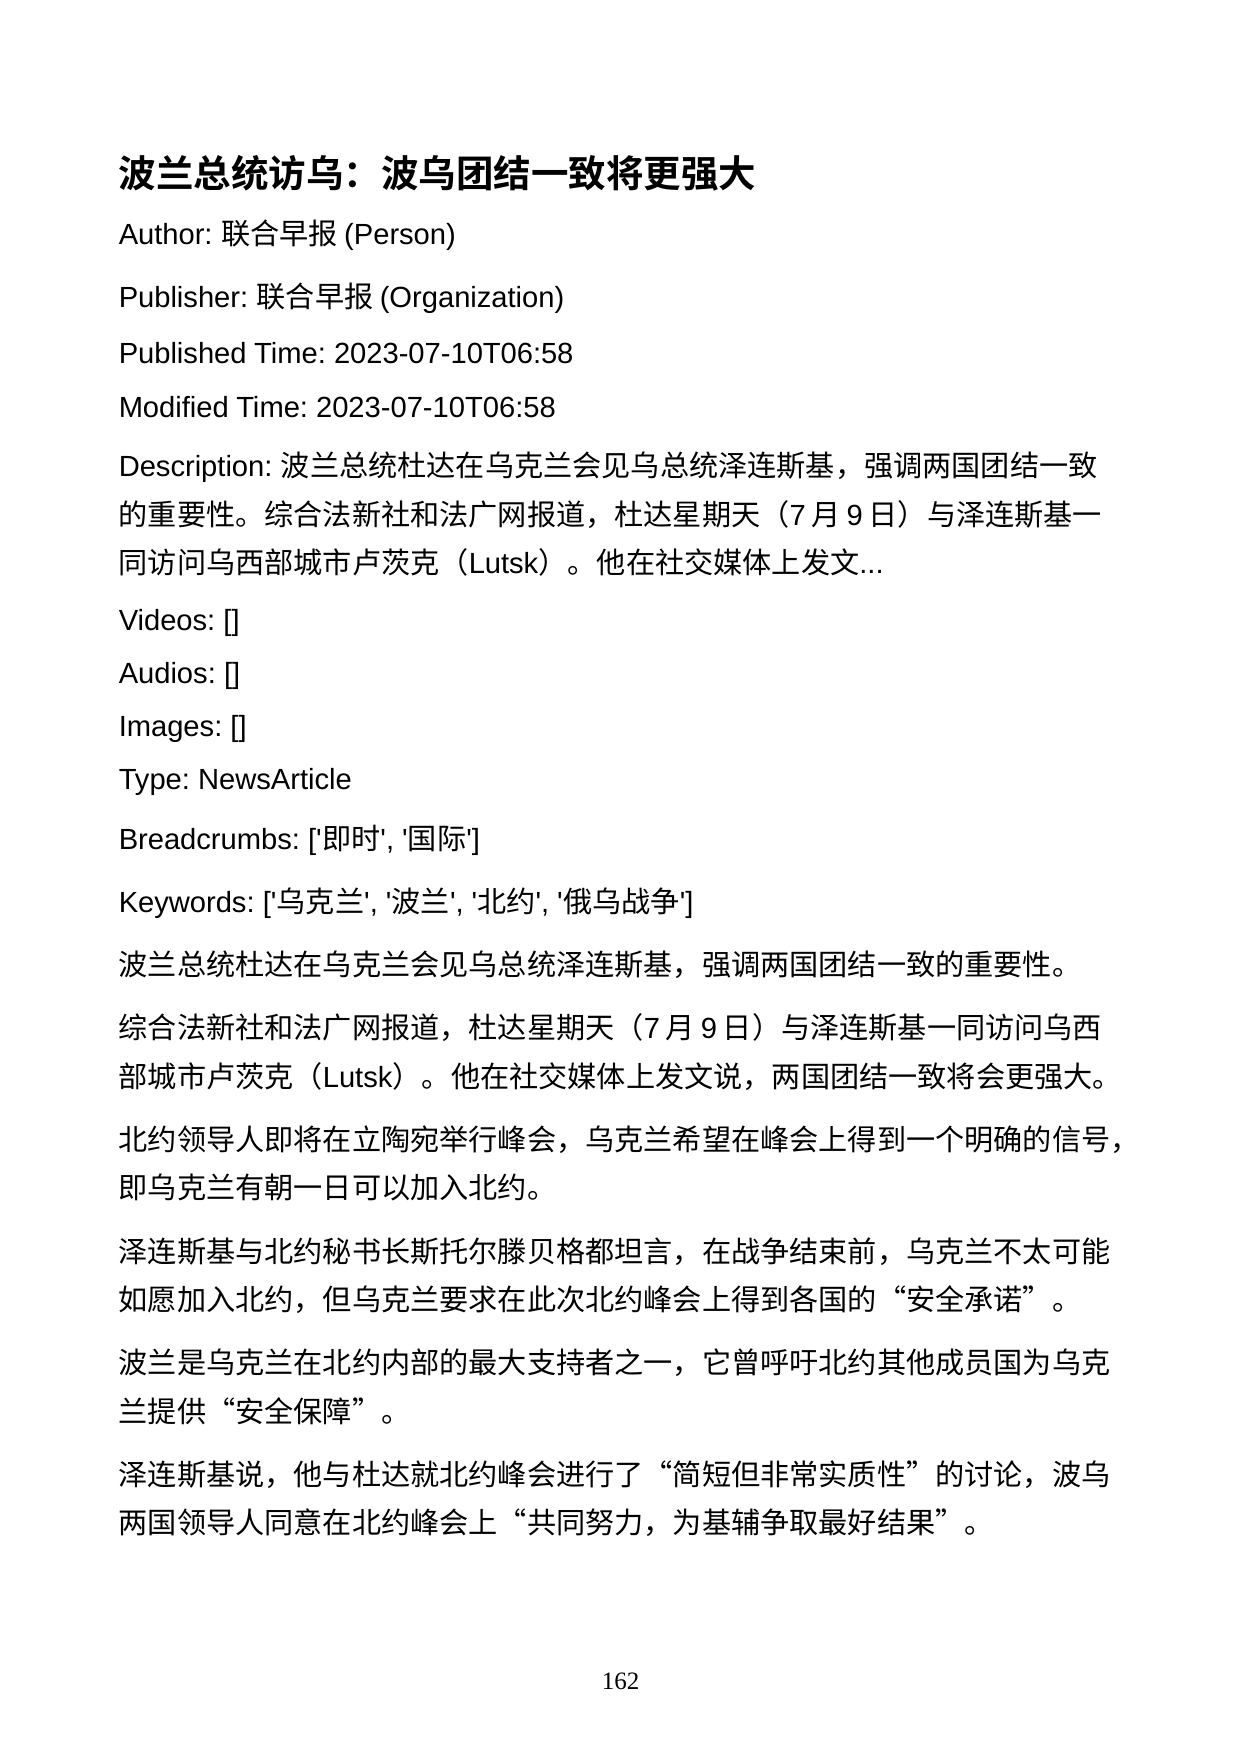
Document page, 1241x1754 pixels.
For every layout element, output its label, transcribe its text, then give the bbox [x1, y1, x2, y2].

text Videos: [] [118, 603, 1122, 637]
text 泽连斯基说，他与杜达就北约峰会进行了“简短但非常实质性”的讨论，波乌两国领导人同意在北约峰会上“共同努力，为基辅争取最好结果”。 [118, 1452, 1122, 1542]
text 北约领导人即将在立陶宛举行峰会，乌克兰希望在峰会上得到一个明确的信号，即乌克兰有朝一日可以加入北约。 [118, 1117, 1122, 1207]
text Modified Time: 2023-07-10T06:58 [118, 390, 1122, 423]
text 泽连斯基与北约秘书长斯托尔滕贝格都坦言，在战争结束前，乌克兰不太可能如愿加入北约，但乌克兰要求在此次北约峰会上得到各国的“安全承诺”。 [118, 1228, 1122, 1319]
text Type: NewsArticle [118, 762, 1122, 796]
text Published Time: 2023-07-10T06:58 [118, 337, 1122, 370]
text 波兰总统杜达在乌克兰会见乌总统泽连斯基，强调两国团结一致的重要性。 [118, 942, 1122, 984]
text 波兰是乌克兰在北约内部的最大支持者之一，它曾呼吁北约其他成员国为乌克兰提供“安全保障”。 [118, 1340, 1122, 1431]
text Images: [] [118, 709, 1122, 743]
text Breadcrumbs: ['即时', '国际'] [118, 816, 1122, 858]
text Publisher: 联合早报 (Organization) [118, 273, 1122, 316]
text Keywords: ['乌克兰', '波兰', '北约', '俄乌战争'] [118, 879, 1122, 921]
text Audios: [] [118, 656, 1122, 690]
subtitle 波兰总统访乌：波乌团结一致将更强大 [118, 143, 1122, 198]
text Author: 联合早报 (Person) [118, 210, 1122, 253]
text 综合法新社和法广网报道，杜达星期天（7月9日）与泽连斯基一同访问乌西部城市卢茨克（Lutsk）。他在社交媒体上发文说，两国团结一致将会更强大。 [118, 1005, 1122, 1096]
text Description: 波兰总统杜达在乌克兰会见乌总统泽连斯基，强调两国团结一致的重要性。综合法新社和法广网报道，杜达星期天（7月9日）与泽连斯基一同访问乌西部城市卢茨克（Lutsk）。他在社交媒体上发文... [118, 443, 1122, 582]
